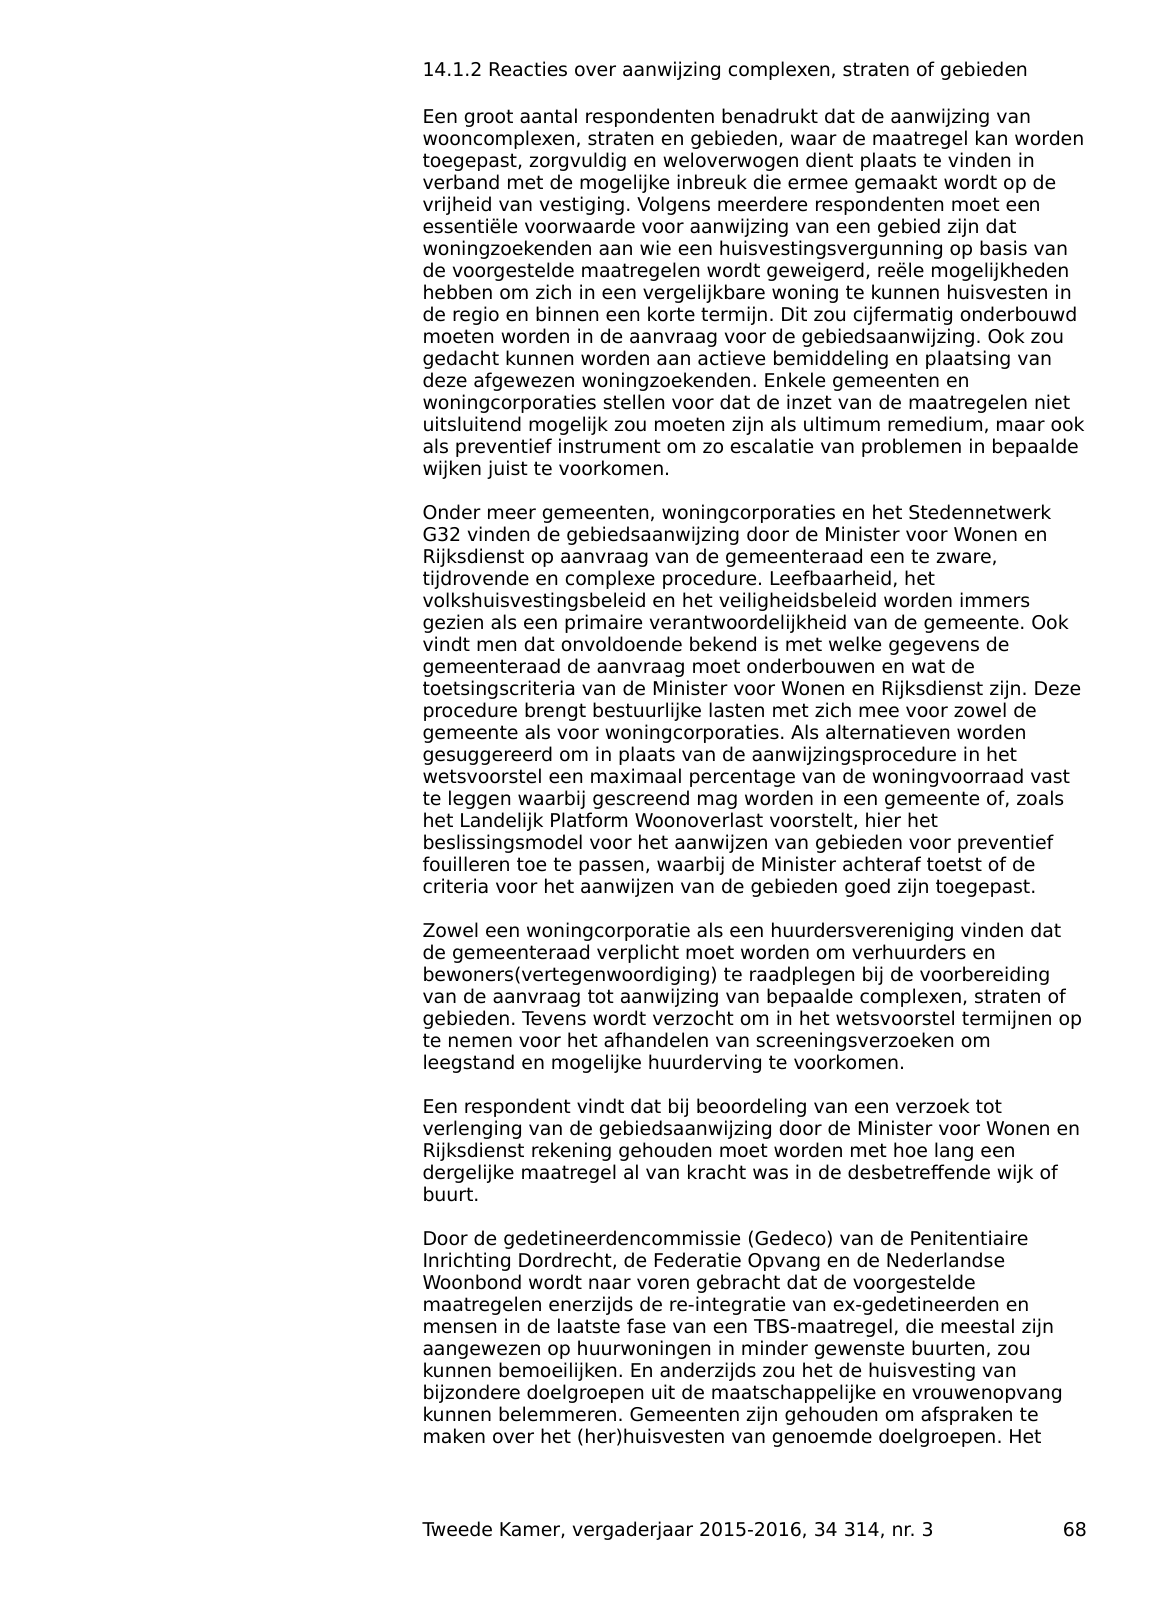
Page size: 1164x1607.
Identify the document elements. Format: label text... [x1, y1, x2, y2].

text Door de gedetineerdencommissie (Gedeco) van de Penitentiaire Inrichting Dordrecht, de Federatie Opvang en de Nederlandse Woonbond wordt naar voren gebracht dat de voorgestelde maatregelen enerzijds de re-integratie van ex-gedetineerden en mensen in de laatste fase van een TBS-maatregel, die meestal zijn aangewezen op huurwoningen in minder gewenste buurten, zou kunnen bemoeilijken. En anderzijds zou het de huisvesting van bijzondere doelgroepen uit de maatschappelijke en vrouwenopvang kunnen belemmeren. Gemeenten zijn gehouden om afspraken te maken over het (her)huisvesten van genoemde doelgroepen. Het [422, 1228, 1087, 1448]
text Een respondent vindt dat bij beoordeling van een verzoek tot verlenging van de gebiedsaanwijzing door de Minister voor Wonen en Rijksdienst rekening gehouden moet worden met hoe lang een dergelijke maatregel al van kracht was in de desbetreffende wijk of buurt. [422, 1096, 1087, 1206]
text Onder meer gemeenten, woningcorporaties en het Stedennetwerk G32 vinden de gebiedsaanwijzing door de Minister voor Wonen en Rijksdienst op aanvraag van de gemeenteraad een te zware, tijdrovende en complexe procedure. Leefbaarheid, het volkshuisvestingsbeleid en het veiligheidsbeleid worden immers gezien als een primaire verantwoordelijkheid van de gemeente. Ook vindt men dat onvoldoende bekend is met welke gegevens de gemeenteraad de aanvraag moet onderbouwen en wat de toetsingscriteria van de Minister voor Wonen en Rijksdienst zijn. Deze procedure brengt bestuurlijke lasten met zich mee voor zowel de gemeente als voor woningcorporaties. Als alternatieven worden gesuggereerd om in plaats van de aanwijzingsprocedure in het wetsvoorstel een maximaal percentage van de woningvoorraad vast te leggen waarbij gescreend mag worden in een gemeente of, zoals het Landelijk Platform Woonoverlast voorstelt, hier het beslissingsmodel voor het aanwijzen van gebieden voor preventief fouilleren toe te passen, waarbij de Minister achteraf toetst of de criteria voor het aanwijzen van de gebieden goed zijn toegepast. [422, 502, 1087, 897]
text Zowel een woningcorporatie als een huurdersvereniging vinden dat de gemeenteraad verplicht moet worden om verhuurders en bewoners(vertegenwoordiging) te raadplegen bij de voorbereiding van de aanvraag tot aanwijzing van bepaalde complexen, straten of gebieden. Tevens wordt verzocht om in het wetsvoorstel termijnen op te nemen voor het afhandelen van screeningsverzoeken om leegstand en mogelijke huurderving te voorkomen. [422, 920, 1087, 1073]
text Een groot aantal respondenten benadrukt dat de aanwijzing van wooncomplexen, straten en gebieden, waar de maatregel kan worden toegepast, zorgvuldig en weloverwogen dient plaats te vinden in verband met de mogelijke inbreuk die ermee gemaakt wordt op de vrijheid van vestiging. Volgens meerdere respondenten moet een essentiële voorwaarde voor aanwijzing van een gebied zijn dat woningzoekenden aan wie een huisvestingsvergunning op basis van de voorgestelde maatregelen wordt geweigerd, reële mogelijkheden hebben om zich in een vergelijkbare woning te kunnen huisvesten in de regio en binnen een korte termijn. Dit zou cijfermatig onderbouwd moeten worden in de aanvraag voor de gebiedsaanwijzing. Ook zou gedacht kunnen worden aan actieve bemiddeling en plaatsing van deze afgewezen woningzoekenden. Enkele gemeenten en woningcorporaties stellen voor dat de inzet van de maatregelen niet uitsluitend mogelijk zou moeten zijn als ultimum remedium, maar ook als preventief instrument om zo escalatie van problemen in bepaalde wijken juist te voorkomen. [422, 106, 1087, 480]
subtitle 14.1.2 Reacties over aanwijzing complexen, straten of gebieden [422, 59, 1087, 81]
